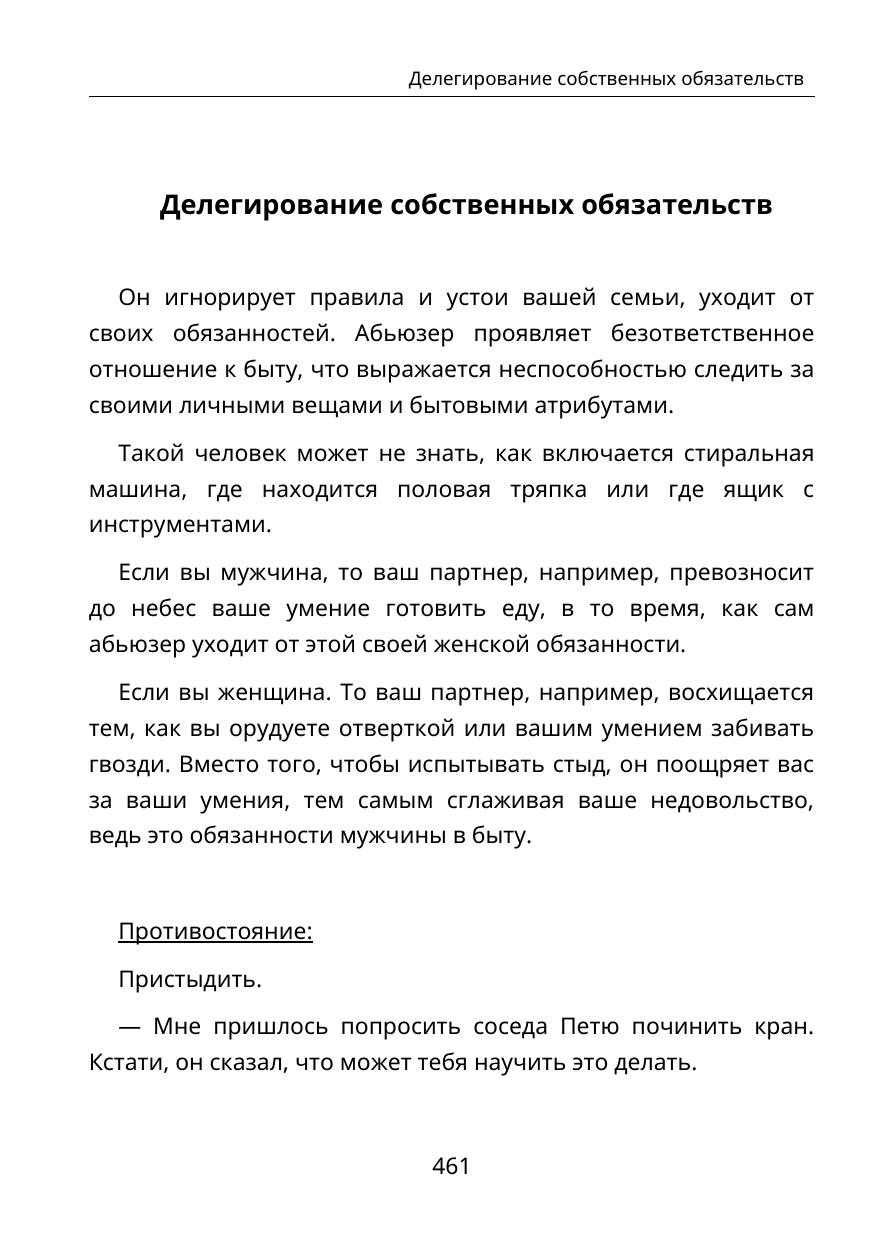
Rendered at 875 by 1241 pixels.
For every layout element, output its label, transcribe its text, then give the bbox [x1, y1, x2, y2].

text Такой человек может не знать, как включается стиральная машина, где находится половая тряпка или где ящик с инструментами. [88, 437, 815, 540]
text Пристыдить. [88, 963, 815, 994]
text Если вы женщина. То ваш партнер, например, восхищается тем, как вы орудуете отверткой или вашим умением забивать гвозди. Вместо того, чтобы испытывать стыд, он поощряет вас за ваши умения, тем самым сглаживая ваше недовольство, ведь это обязанности мужчины в быту. [88, 676, 815, 851]
text Он игнорирует правила и устои вашей семьи, уходит от своих обязанностей. Абьюзер проявляет безответственное отношение к быту, что выражается неспособностью следить за своими личными вещами и бытовыми атрибутами. [88, 281, 815, 420]
text Противостояние: [88, 915, 815, 946]
text — Мне пришлось попросить соседа Петю починить кран. Кстати, он сказал, что может тебя научить это делать. [88, 1010, 815, 1077]
subtitle Делегирование собственных обязательств [88, 185, 815, 222]
text Если вы мужчина, то ваш партнер, например, превозносит до небес ваше умение готовить еду, в то время, как сам абьюзер уходит от этой своей женской обязанности. [88, 556, 815, 659]
